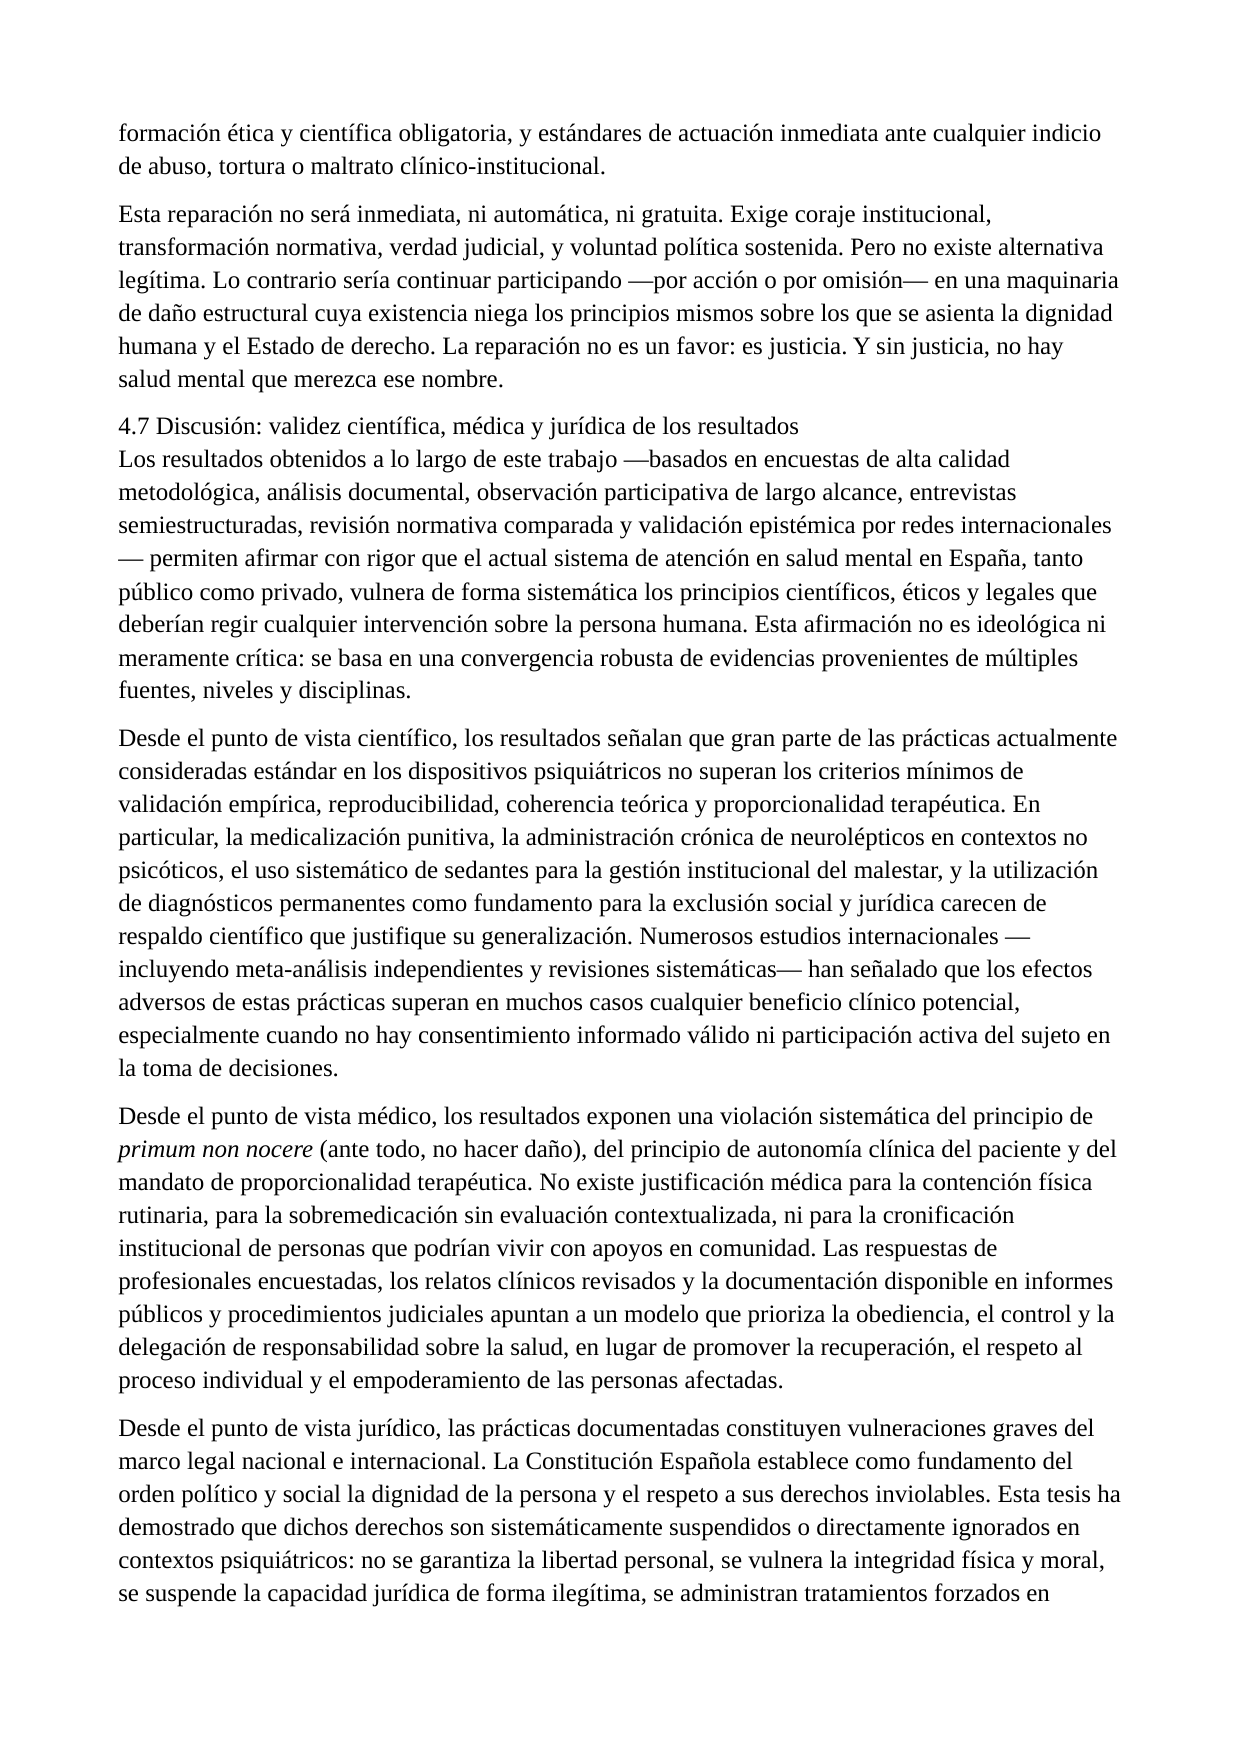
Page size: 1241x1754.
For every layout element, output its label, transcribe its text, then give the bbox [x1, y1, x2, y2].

text Esta reparación no será inmediata, ni automática, ni gratuita. Exige coraje institucional, transformación normativa, verdad judicial, y voluntad política sostenida. Pero no existe alternativa legítima. Lo contrario sería continuar participando —por acción o por omisión— en una maquinaria de daño estructural cuya existencia niega los principios mismos sobre los que se asienta la dignidad humana y el Estado de derecho. La reparación no es un favor: es justicia. Y sin justicia, no hay salud mental que merezca ese nombre. [118, 199, 1122, 393]
text Desde el punto de vista jurídico, las prácticas documentadas constituyen vulneraciones graves del marco legal nacional e internacional. La Constitución Española establece como fundamento del orden político y social la dignidad de la persona y el respeto a sus derechos inviolables. Esta tesis ha demostrado que dichos derechos son sistemáticamente suspendidos o directamente ignorados en contextos psiquiátricos: no se garantiza la libertad personal, se vulnera la integridad física y moral, se suspende la capacidad jurídica de forma ilegítima, se administran tratamientos forzados en [118, 1413, 1122, 1607]
text 4.7 Discusión: validez científica, médica y jurídica de los resultados Los resultados obtenidos a lo largo de este trabajo —basados en encuestas de alta calidad metodológica, análisis documental, observación participativa de largo alcance, entrevistas semiestructuradas, revisión normativa comparada y validación epistémica por redes internacionales— permiten afirmar con rigor que el actual sistema de atención en salud mental en España, tanto público como privado, vulnera de forma sistemática los principios científicos, éticos y legales que deberían regir cualquier intervención sobre la persona humana. Esta afirmación no es ideológica ni meramente crítica: se basa en una convergencia robusta de evidencias provenientes de múltiples fuentes, niveles y disciplinas. [118, 411, 1122, 704]
text Desde el punto de vista científico, los resultados señalan que gran parte de las prácticas actualmente consideradas estándar en los dispositivos psiquiátricos no superan los criterios mínimos de validación empírica, reproducibilidad, coherencia teórica y proporcionalidad terapéutica. En particular, la medicalización punitiva, la administración crónica de neurolépticos en contextos no psicóticos, el uso sistemático de sedantes para la gestión institucional del malestar, y la utilización de diagnósticos permanentes como fundamento para la exclusión social y jurídica carecen de respaldo científico que justifique su generalización. Numerosos estudios internacionales —incluyendo meta-análisis independientes y revisiones sistemáticas— han señalado que los efectos adversos de estas prácticas superan en muchos casos cualquier beneficio clínico potencial, especialmente cuando no hay consentimiento informado válido ni participación activa del sujeto en la toma de decisiones. [118, 723, 1122, 1082]
text formación ética y científica obligatoria, y estándares de actuación inmediata ante cualquier indicio de abuso, tortura o maltrato clínico-institucional. [118, 118, 1122, 180]
text Desde el punto de vista médico, los resultados exponen una violación sistemática del principio de primum non nocere (ante todo, no hacer daño), del principio de autonomía clínica del paciente y del mandato de proporcionalidad terapéutica. No existe justificación médica para la contención física rutinaria, para la sobremedicación sin evaluación contextualizada, ni para la cronificación institucional de personas que podrían vivir con apoyos en comunidad. Las respuestas de profesionales encuestadas, los relatos clínicos revisados y la documentación disponible en informes públicos y procedimientos judiciales apuntan a un modelo que prioriza la obediencia, el control y la delegación de responsabilidad sobre la salud, en lugar de promover la recuperación, el respeto al proceso individual y el empoderamiento de las personas afectadas. [118, 1101, 1122, 1394]
